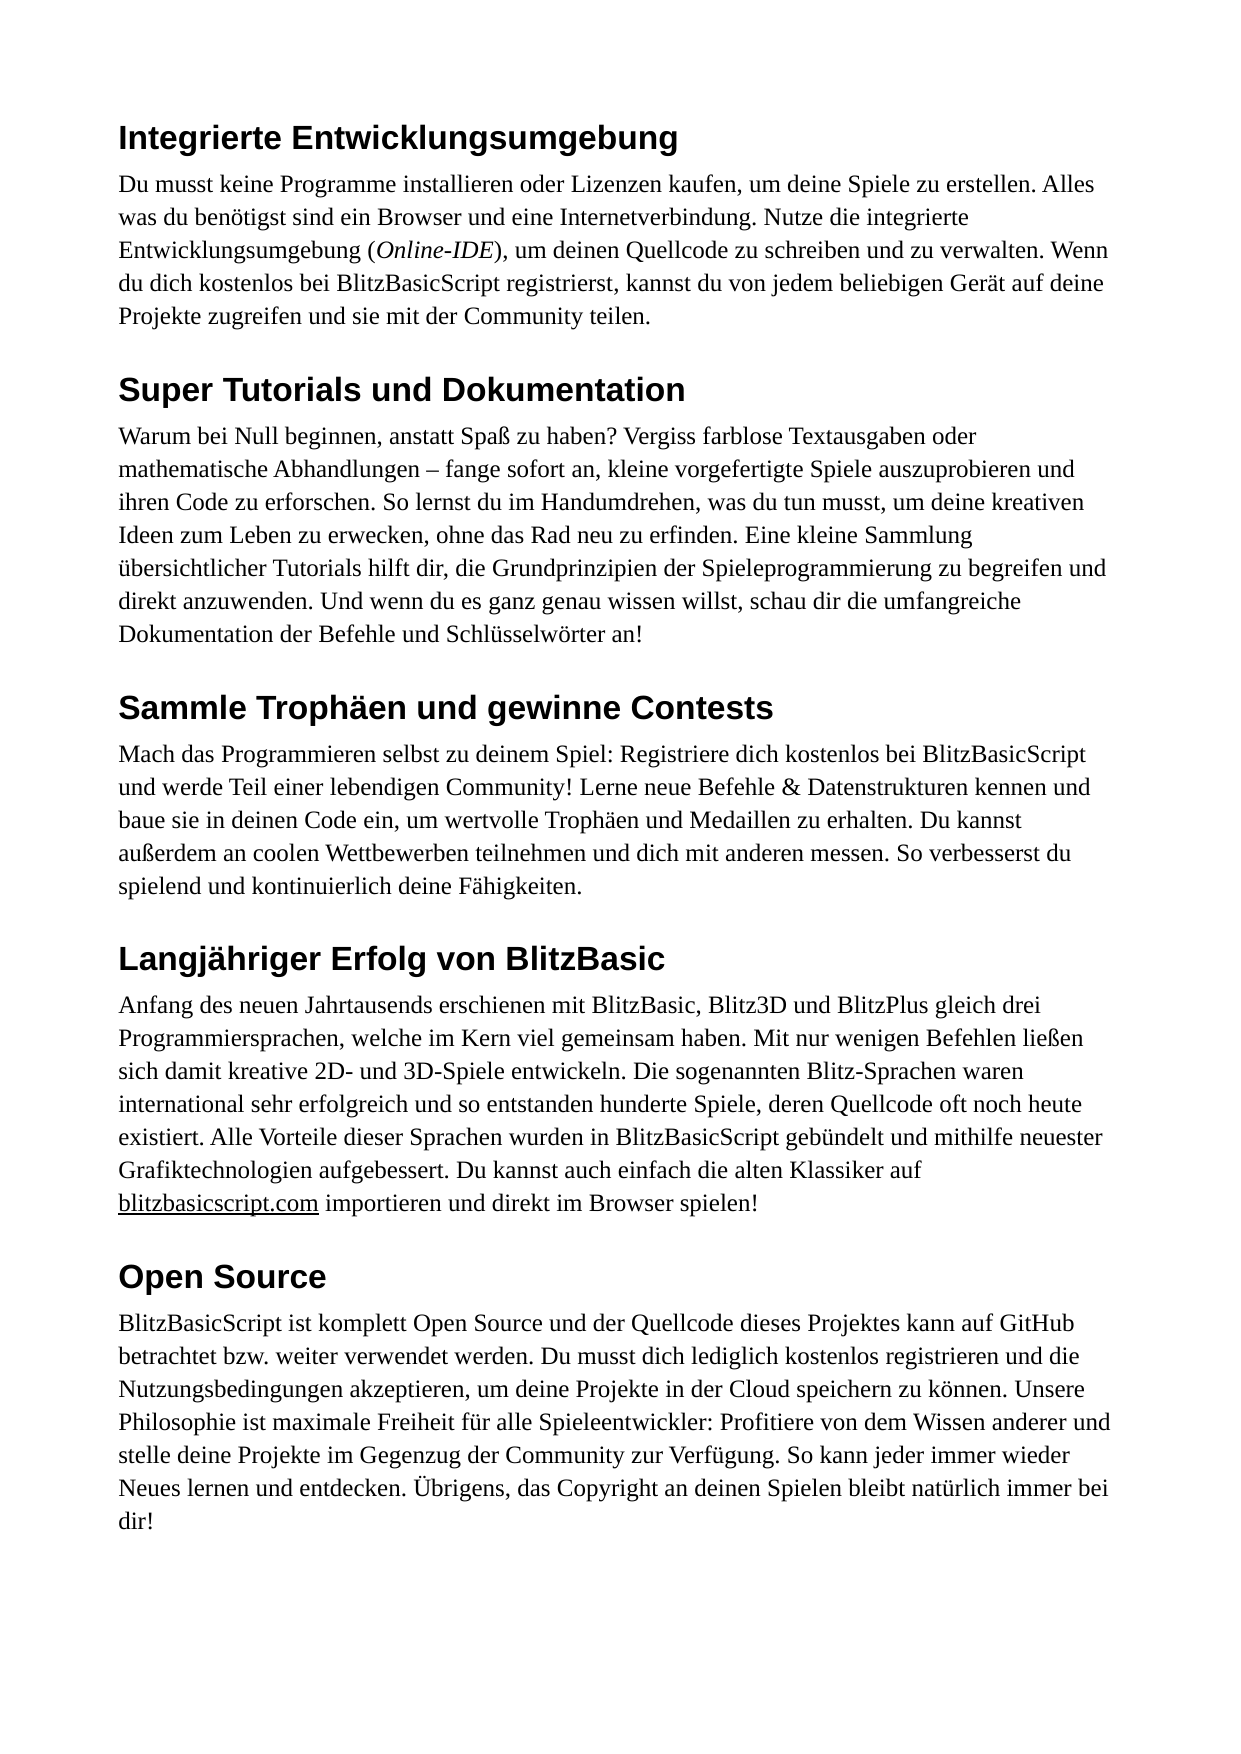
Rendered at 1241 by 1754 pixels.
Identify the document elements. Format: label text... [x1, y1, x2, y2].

subtitle Super Tutorials und Dokumentation [118, 370, 1122, 408]
text BlitzBasicScript ist komplett Open Source und der Quellcode dieses Projektes kann auf GitHub betrachtet bzw. weiter verwendet werden. Du musst dich lediglich kostenlos registrieren und die Nutzungsbedingungen akzeptieren, um deine Projekte in der Cloud speichern zu können. Unsere Philosophie ist maximale Freiheit für alle Spieleentwickler: Profitiere von dem Wissen anderer und stelle deine Projekte im Gegenzug der Community zur Verfügung. So kann jeder immer wieder Neues lernen und entdecken. Übrigens, das Copyright an deinen Spielen bleibt natürlich immer bei dir! [118, 1308, 1122, 1535]
text Du musst keine Programme installieren oder Lizenzen kaufen, um deine Spiele zu erstellen. Alles was du benötigst sind ein Browser und eine Internetverbindung. Nutze die integrierte Entwicklungsumgebung (Online-IDE), um deinen Quellcode zu schreiben und zu verwalten. Wenn du dich kostenlos bei BlitzBasicScript registrierst, kannst du von jedem beliebigen Gerät auf deine Projekte zugreifen und sie mit der Community teilen. [118, 169, 1122, 330]
subtitle Langjähriger Erfolg von BlitzBasic [118, 939, 1122, 978]
text Warum bei Null beginnen, anstatt Spaß zu haben? Vergiss farblose Textausgaben oder mathematische Abhandlungen – fange sofort an, kleine vorgefertigte Spiele auszuprobieren und ihren Code zu erforschen. So lernst du im Handumdrehen, was du tun musst, um deine kreativen Ideen zum Leben zu erwecken, ohne das Rad neu zu erfinden. Eine kleine Sammlung übersichtlicher Tutorials hilft dir, die Grundprinzipien der Spieleprogrammierung zu begreifen und direkt anzuwenden. Und wenn du es ganz genau wissen willst, schau dir die umfangreiche Dokumentation der Befehle und Schlüsselwörter an! [118, 421, 1122, 648]
subtitle Open Source [118, 1257, 1122, 1296]
subtitle Integrierte Entwicklungsumgebung [118, 118, 1122, 157]
subtitle Sammle Trophäen und gewinne Contests [118, 687, 1122, 726]
text Anfang des neuen Jahrtausends erschienen mit BlitzBasic, Blitz3D und BlitzPlus gleich drei Programmiersprachen, welche im Kern viel gemeinsam haben. Mit nur wenigen Befehlen ließen sich damit kreative 2D- und 3D-Spiele entwickeln. Die sogenannten Blitz-Sprachen waren international sehr erfolgreich und so entstanden hunderte Spiele, deren Quellcode oft noch heute existiert. Alle Vorteile dieser Sprachen wurden in BlitzBasicScript gebündelt und mithilfe neuester Grafiktechnologien aufgebessert. Du kannst auch einfach die alten Klassiker auf blitzbasicscript.com importieren und direkt im Browser spielen! [118, 990, 1122, 1217]
text Mach das Programmieren selbst zu deinem Spiel: Registriere dich kostenlos bei BlitzBasicScript und werde Teil einer lebendigen Community! Lerne neue Befehle & Datenstrukturen kennen und baue sie in deinen Code ein, um wertvolle Trophäen und Medaillen zu erhalten. Du kannst außerdem an coolen Wettbewerben teilnehmen und dich mit anderen messen. So verbesserst du spielend und kontinuierlich deine Fähigkeiten. [118, 739, 1122, 899]
